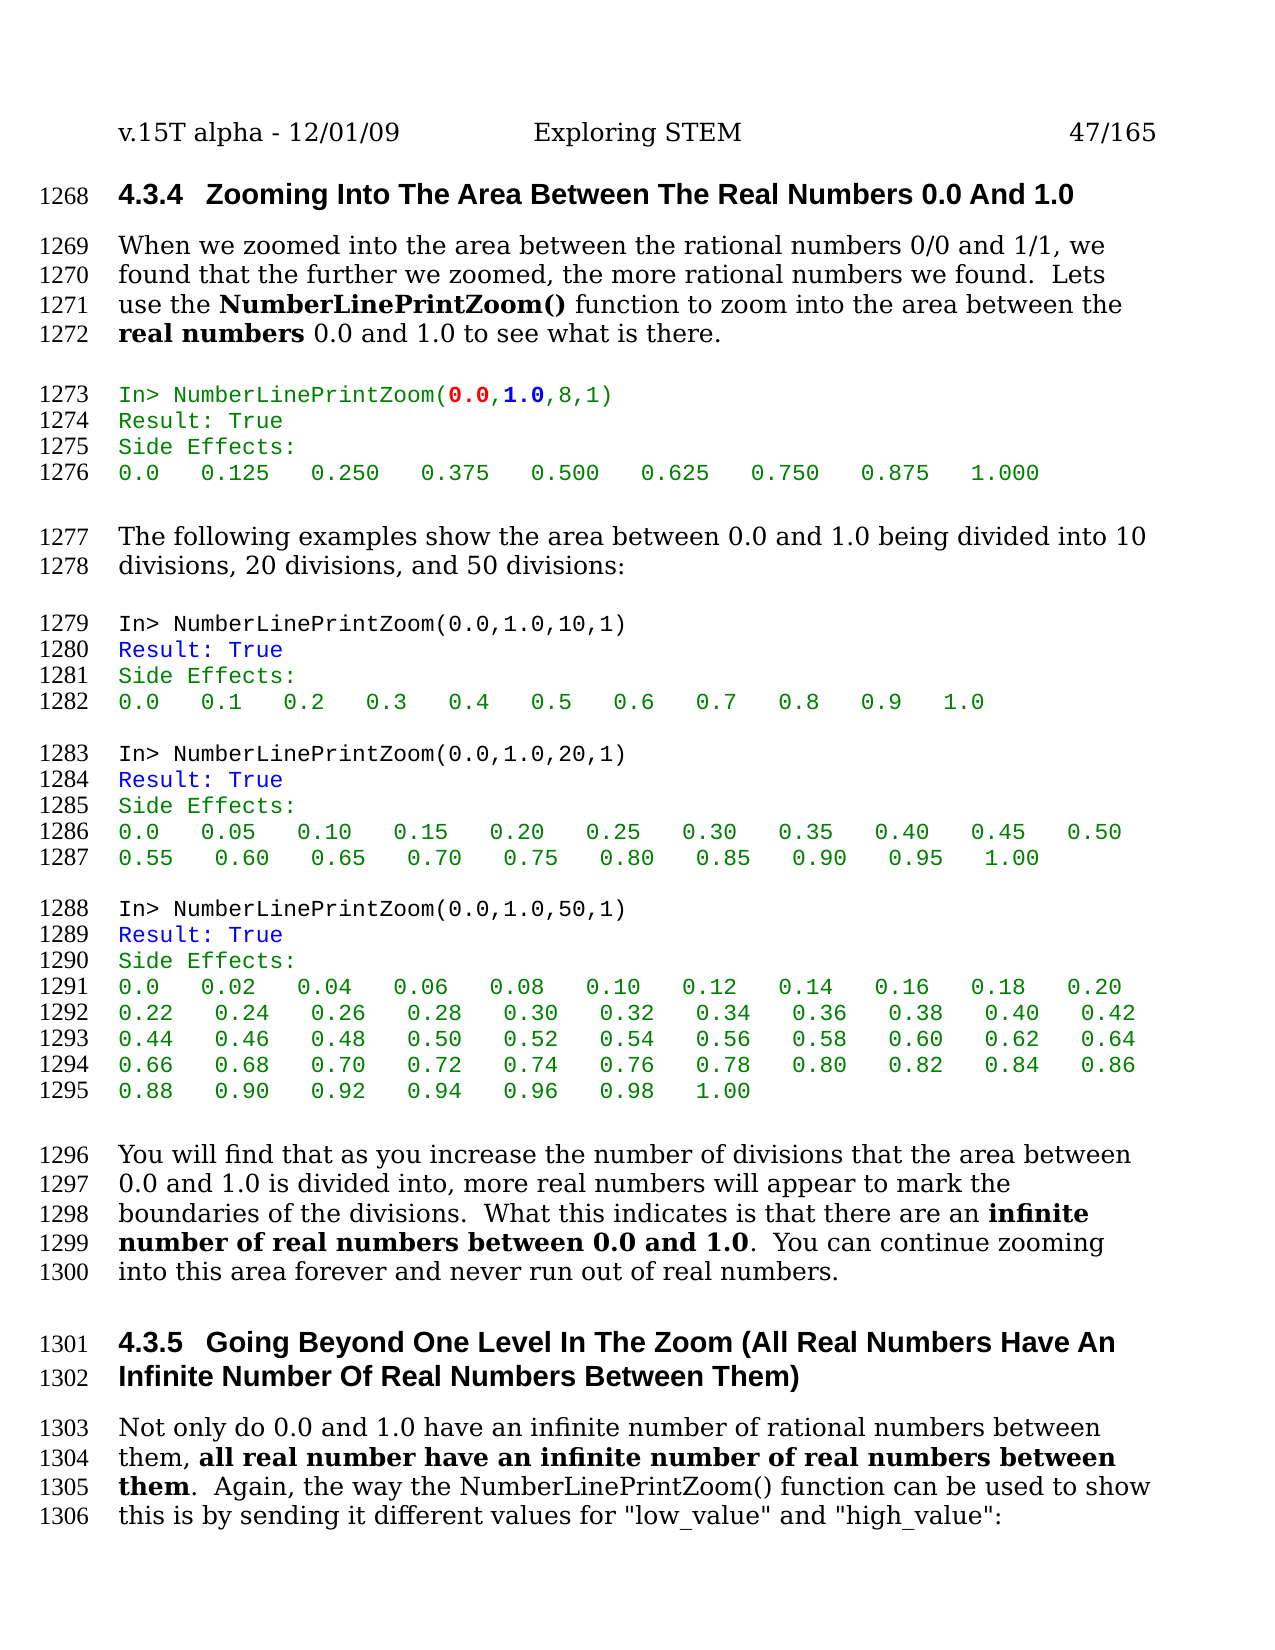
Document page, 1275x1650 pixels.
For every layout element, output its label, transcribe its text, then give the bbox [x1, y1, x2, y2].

text In> NumberLinePrintZoom(0.0,1.0,10,1) [118, 612, 1157, 638]
text 0.0 0.02 0.04 0.06 0.08 0.10 0.12 0.14 0.16 0.18 0.20 0.22 0.24 0.26 0.28 0.30 0.32 0.34 0.36 0.38 0.40 0.42 0.44 0.46 0.48 0.50 0.52 0.54 0.56 0.58 0.60 0.62 0.64 0.66 0.68 0.70 0.72 0.74 0.76 0.78 0.80 0.82 0.84 0.86 0.88 0.90 0.92 0.94 0.96 0.98 1.00 [118, 976, 1157, 1105]
text In> NumberLinePrintZoom(0.0,1.0,20,1) [118, 742, 1157, 768]
text Side Effects: [118, 664, 1157, 690]
text 0.0 0.1 0.2 0.3 0.4 0.5 0.6 0.7 0.8 0.9 1.0 [118, 690, 1157, 716]
subtitle Going Beyond One Level In The Zoom (All Real Numbers Have An Infinite Number Of Real Numbers Between Them) [118, 1326, 1157, 1393]
text Side Effects: [118, 950, 1157, 976]
subtitle Zooming Into The Area Between The Real Numbers 0.0 And 1.0 [118, 177, 1157, 210]
text You will find that as you increase the number of divisions that the area between 0.0 and 1.0 is divided into, more real numbers will appear to mark the boundaries of the divisions. What this indicates is that there are an infinite number of real numbers between 0.0 and 1.0. You can continue zooming into this area forever and never run out of real numbers. [118, 1140, 1157, 1286]
text In> NumberLinePrintZoom(0.0,1.0,50,1) [118, 898, 1157, 924]
text Side Effects: [118, 435, 1157, 461]
text Result: True [118, 638, 1157, 664]
text Result: True [118, 409, 1157, 435]
text The following examples show the area between 0.0 and 1.0 being divided into 10 divisions, 20 divisions, and 50 divisions: [118, 522, 1157, 581]
text 0.0 0.125 0.250 0.375 0.500 0.625 0.750 0.875 1.000 [118, 461, 1157, 487]
text Not only do 0.0 and 1.0 have an infinite number of rational numbers between them, all real number have an infinite number of real numbers between them. Again, the way the NumberLinePrintZoom() function can be used to show this is by sending it different values for "low_value" and "high_value": [118, 1413, 1157, 1531]
text In> NumberLinePrintZoom(0.0,1.0,8,1) [118, 383, 1157, 409]
text Side Effects: [118, 794, 1157, 820]
text Result: True [118, 768, 1157, 794]
text 0.0 0.05 0.10 0.15 0.20 0.25 0.30 0.35 0.40 0.45 0.50 0.55 0.60 0.65 0.70 0.75 0.80 0.85 0.90 0.95 1.00 [118, 820, 1157, 872]
text Result: True [118, 924, 1157, 950]
text When we zoomed into the area between the rational numbers 0/0 and 1/1, we found that the further we zoomed, the more rational numbers we found. Lets use the NumberLinePrintZoom() function to zoom into the area between the real numbers 0.0 and 1.0 to see what is there. [118, 231, 1157, 348]
